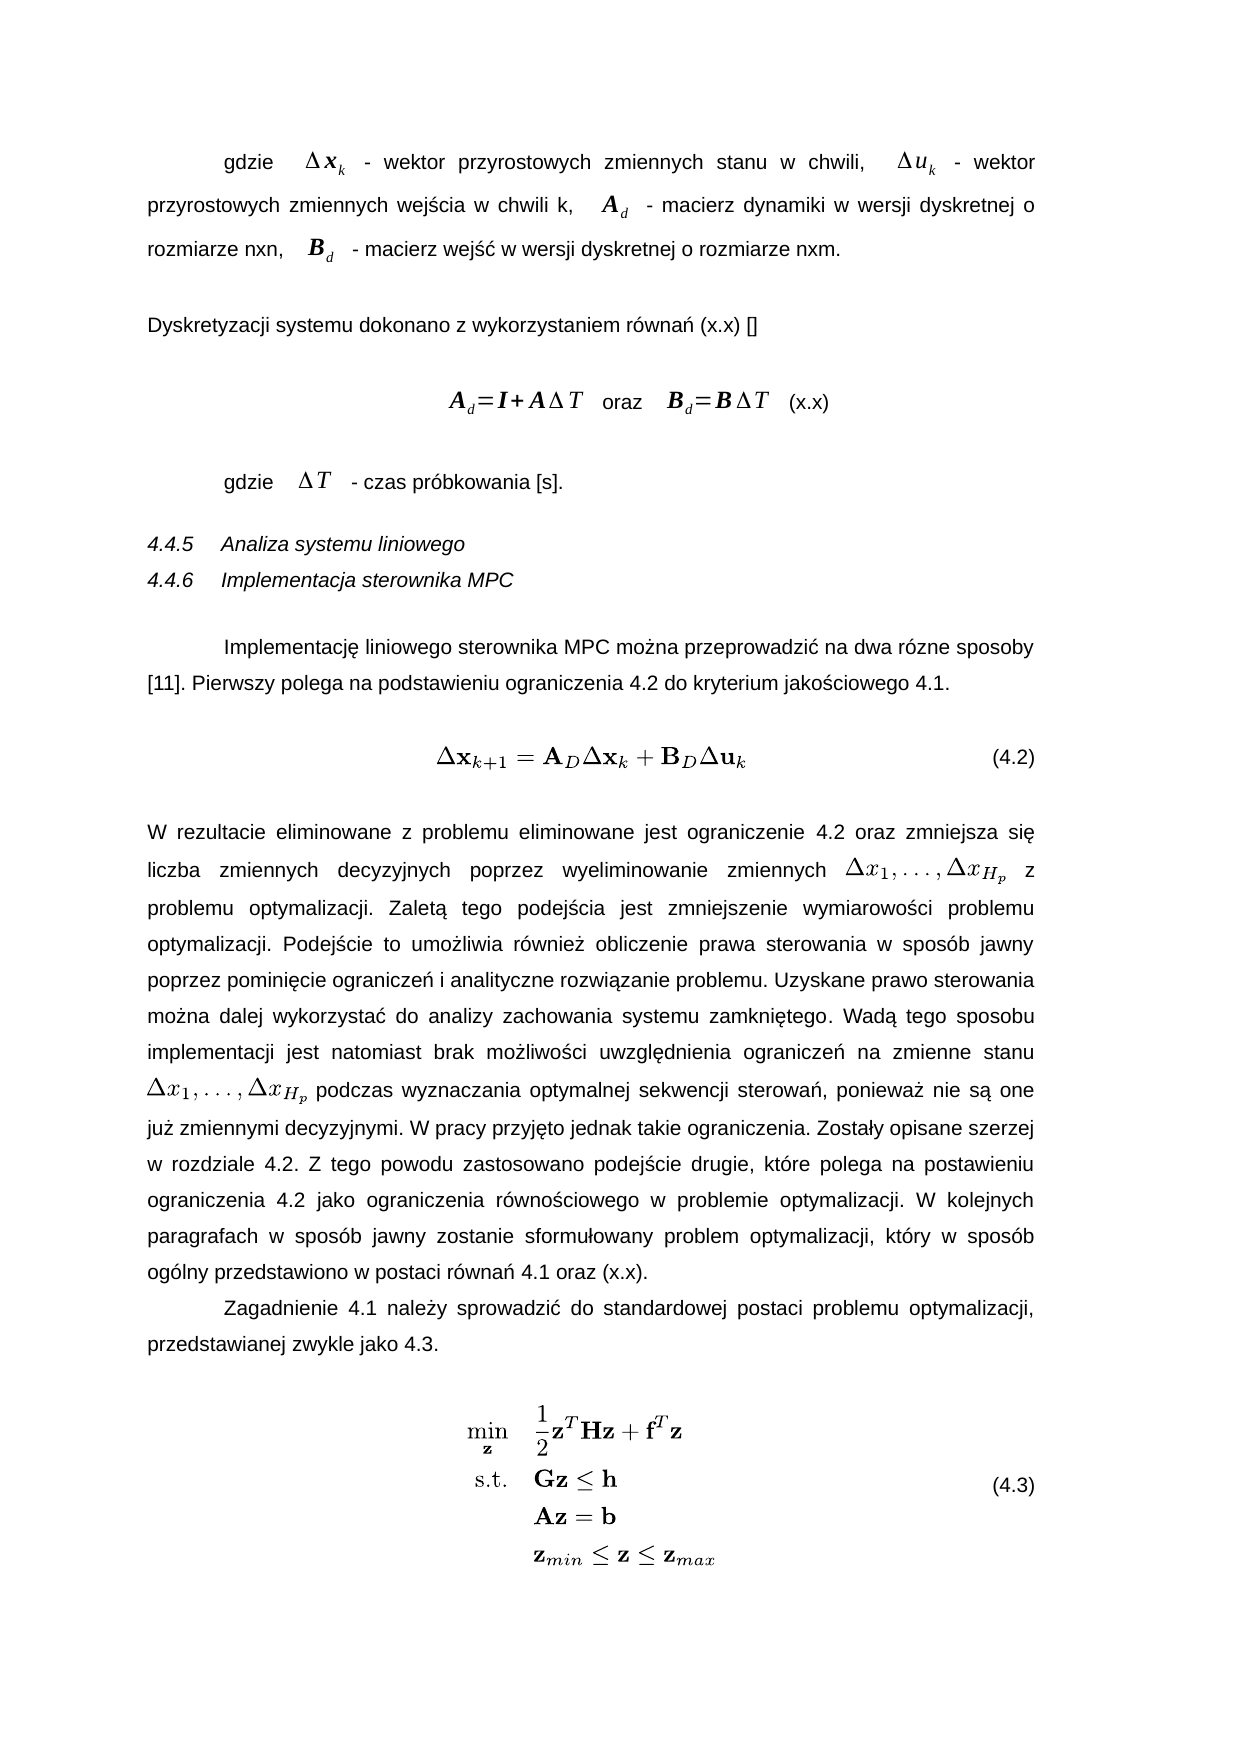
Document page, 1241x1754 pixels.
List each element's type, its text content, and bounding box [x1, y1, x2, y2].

text W rezultacie eliminowane z problemu eliminowane jest ograniczenie 4.2 oraz zmniejsza się liczba zmiennych decyzyjnych poprzez wyeliminowanie zmiennych z problemu optymalizacji. Zaletą tego podejścia jest zmniejszenie wymiarowości problemu optymalizacji. Podejście to umożliwia również obliczenie prawa sterowania w sposób jawny poprzez pominięcie ograniczeń i analityczne rozwiązanie problemu. Uzyskane prawo sterowania można dalej wykorzystać do analizy zachowania systemu zamkniętego. Wadą tego sposobu implementacji jest natomiast brak możliwości uwzględnienia ograniczeń na zmienne stanu podczas wyznaczania optymalnej sekwencji sterowań, ponieważ nie są one już zmiennymi decyzyjnymi. W pracy przyjęto jednak takie ograniczenia. Zostały opisane szerzej w rozdziale 4.2. Z tego powodu zastosowano podejście drugie, które polega na postawieniu ograniczenia 4.2 jako ograniczenia równościowego w problemie optymalizacji. W kolejnych paragrafach w sposób jawny zostanie sformułowany problem optymalizacji, który w sposób ogólny przedstawiono w postaci równań 4.1 oraz (x.x). [147, 819, 1035, 1284]
text gdzie - wektor przyrostowych zmiennych stanu w chwili, - wektor przyrostowych zmiennych wejścia w chwili k, - macierz dynamiki w wersji dyskretnej o rozmiarze nxn, - macierz wejść w wersji dyskretnej o rozmiarze nxm. [147, 147, 1035, 265]
subtitle Analiza systemu liniowego [147, 532, 1035, 556]
text Dyskretyzacji systemu dokonano z wykorzystaniem równań (x.x) [] [147, 313, 1035, 337]
text (4.3) [544, 1405, 1035, 1566]
text [147, 1405, 547, 1566]
text oraz (x.x) [147, 386, 1035, 418]
text gdzie - czas próbkowania [s]. [147, 467, 1035, 495]
text (4.2) [147, 744, 1035, 770]
text Implementację liniowego sterownika MPC można przeprowadzić na dwa rózne sposoby [11]. Pierwszy polega na podstawieniu ograniczenia 4.2 do kryterium jakościowego 4.1. [147, 635, 1035, 695]
subtitle Implementacja sterownika MPC [147, 568, 1035, 592]
text Zagadnienie 4.1 należy sprowadzić do standardowej postaci problemu optymalizacji, przedstawianej zwykle jako 4.3. [147, 1296, 1035, 1356]
